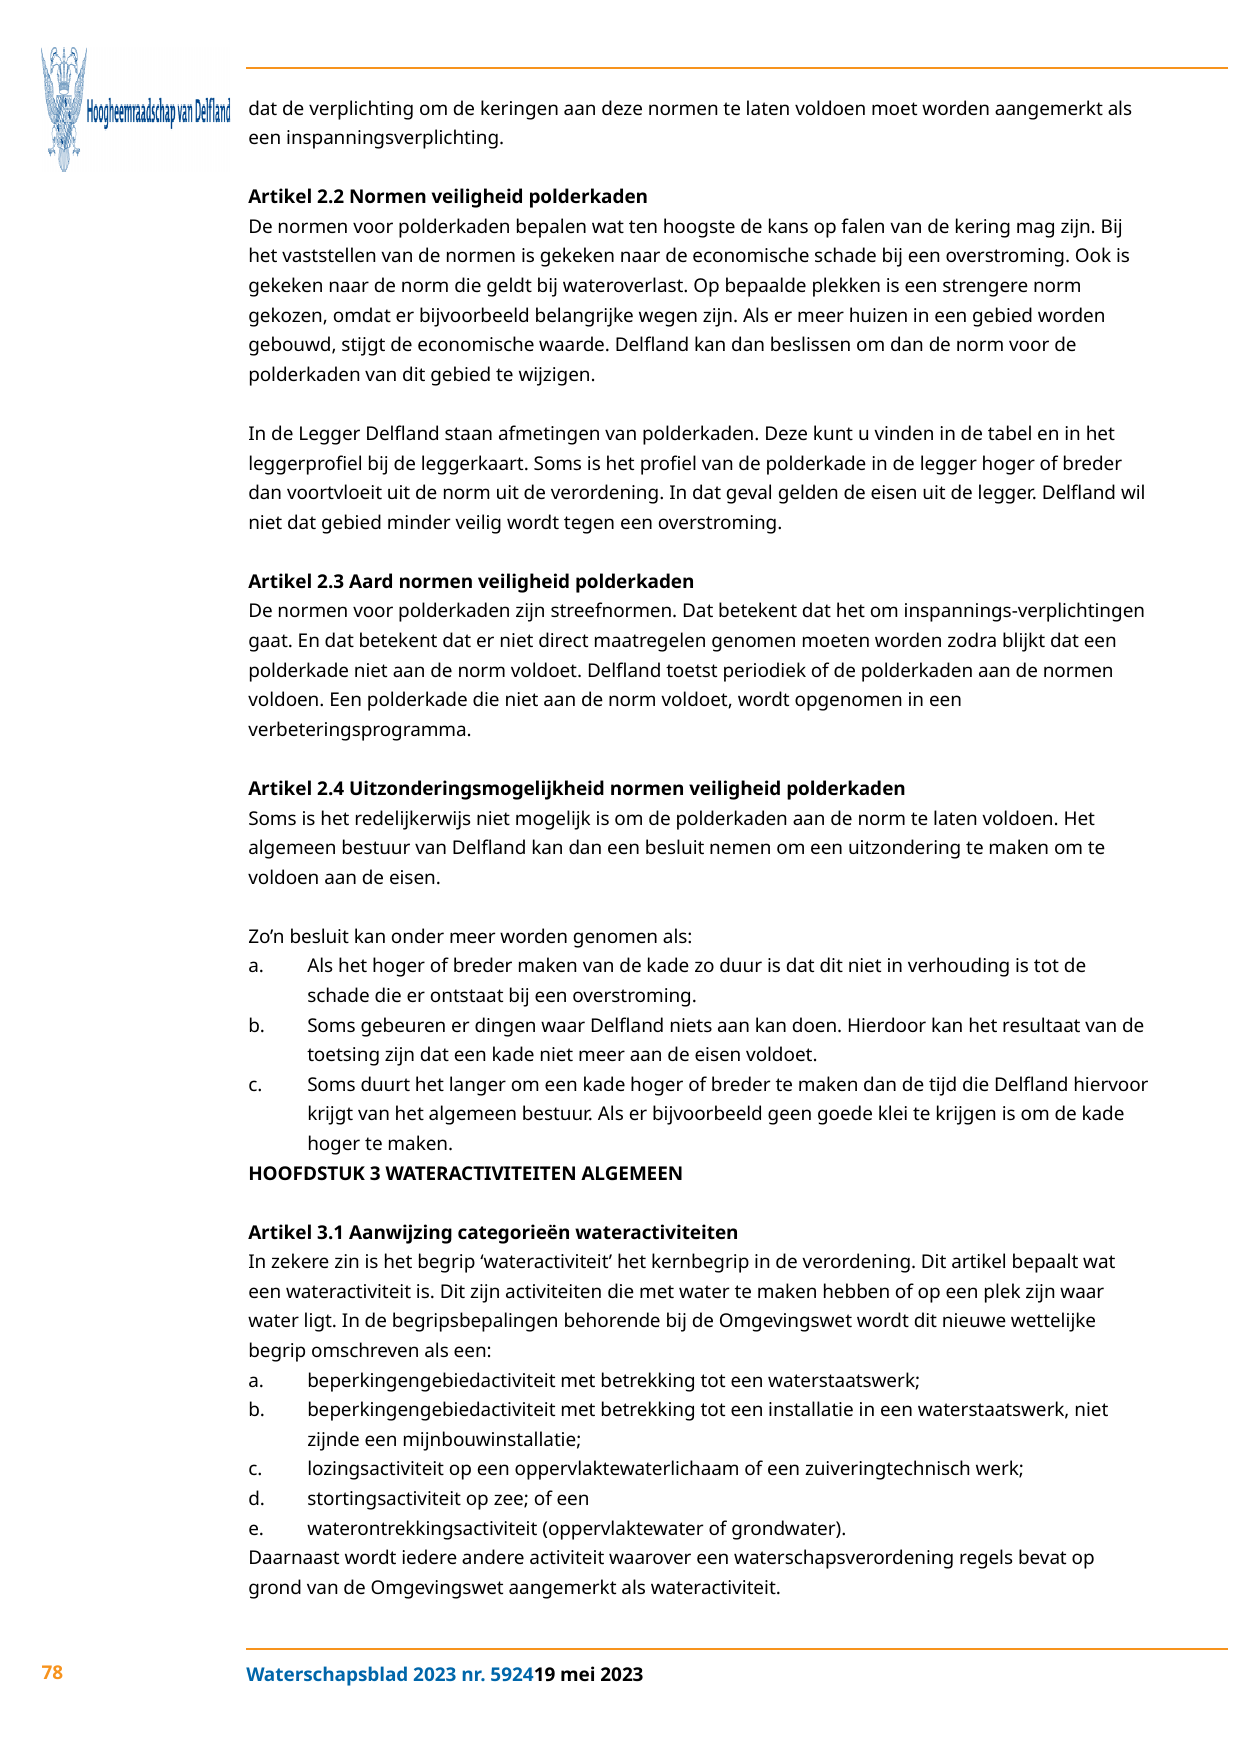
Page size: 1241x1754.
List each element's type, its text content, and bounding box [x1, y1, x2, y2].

list stortingsactiviteit op zee; of een [248, 1485, 1152, 1511]
picture [41, 47, 231, 172]
list Soms duurt het langer om een kade hoger of breder te maken dan de tijd die Delfland hiervoor krijgt van het algemeen bestuur. Als er bijvoorbeeld geen goede klei te krijgen is om de kade hoger te maken. [248, 1071, 1152, 1156]
text Zo’n besluit kan onder meer worden genomen als: [248, 923, 1152, 949]
list Als het hoger of breder maken van de kade zo duur is dat dit niet in verhouding is tot de schade die er ontstaat bij een overstroming. [248, 953, 1152, 1008]
list beperkingengebiedactiviteit met betrekking tot een installatie in een waterstaatswerk, niet zijnde een mijnbouwinstallatie; [248, 1396, 1152, 1452]
text In zekere zin is het begrip ‘wateractiviteit’ het kernbegrip in de verordening. Dit artikel bepaalt wat een wateractiviteit is. Dit zijn activiteiten die met water te maken hebben of op een plek zijn waar water ligt. In de begripsbepalingen behorende bij de Omgevingswet wordt dit nieuwe wettelijke begrip omschreven als een: [248, 1248, 1152, 1363]
text Artikel 3.1 Aanwijzing categorieën wateractiviteiten [248, 1219, 1152, 1245]
text In de Legger Delfland staan afmetingen van polderkaden. Deze kunt u vinden in de tabel en in het leggerprofiel bij de leggerkaart. Soms is het profiel van de polderkade in de legger hoger of breder dan voortvloeit uit de norm uit de verordening. In dat geval gelden de eisen uit de legger. Delfland wil niet dat gebied minder veilig wordt tegen een overstroming. [248, 420, 1152, 535]
text Artikel 2.4 Uitzonderingsmogelijkheid normen veiligheid polderkaden [248, 775, 1152, 801]
text Artikel 2.2 Normen veiligheid polderkaden [248, 183, 1152, 209]
text De normen voor polderkaden zijn streefnormen. Dat betekent dat het om inspannings-verplichtingen gaat. En dat betekent dat er niet direct maatregelen genomen moeten worden zodra blijkt dat een polderkade niet aan de norm voldoet. Delfland toetst periodiek of de polderkaden aan de normen voldoen. Een polderkade die niet aan de norm voldoet, wordt opgenomen in een verbeteringsprogramma. [248, 598, 1152, 742]
list beperkingengebiedactiviteit met betrekking tot een waterstaatswerk; [248, 1367, 1152, 1393]
text Daarnaast wordt iedere andere activiteit waarover een waterschapsverordening regels bevat op grond van de Omgevingswet aangemerkt als wateractiviteit. [248, 1544, 1152, 1600]
text Artikel 2.3 Aard normen veiligheid polderkaden [248, 568, 1152, 594]
list Soms gebeuren er dingen waar Delfland niets aan kan doen. Hierdoor kan het resultaat van de toetsing zijn dat een kade niet meer aan de eisen voldoet. [248, 1012, 1152, 1067]
list lozingsactiviteit op een oppervlaktewaterlichaam of een zuiveringtechnisch werk; [248, 1456, 1152, 1481]
text dat de verplichting om de keringen aan deze normen te laten voldoen moet worden aangemerkt als een inspanningsverplichting. [248, 95, 1152, 150]
text De normen voor polderkaden bepalen wat ten hoogste de kans op falen van de kering mag zijn. Bij het vaststellen van de normen is gekeken naar de economische schade bij een overstroming. Ook is gekeken naar de norm die geldt bij wateroverlast. Op bepaalde plekken is een strengere norm gekozen, omdat er bijvoorbeeld belangrijke wegen zijn. Als er meer huizen in een gebied worden gebouwd, stijgt de economische waarde. Delfland kan dan beslissen om dan de norm voor de polderkaden van dit gebied te wijzigen. [248, 213, 1152, 387]
list waterontrekkingsactiviteit (oppervlaktewater of grondwater). [248, 1515, 1152, 1541]
text HOOFDSTUK 3 WATERACTIVITEITEN ALGEMEEN [248, 1160, 1152, 1186]
text Soms is het redelijkerwijs niet mogelijk is om de polderkaden aan de norm te laten voldoen. Het algemeen bestuur van Delfland kan dan een besluit nemen om een uitzondering te maken om te voldoen aan de eisen. [248, 805, 1152, 890]
